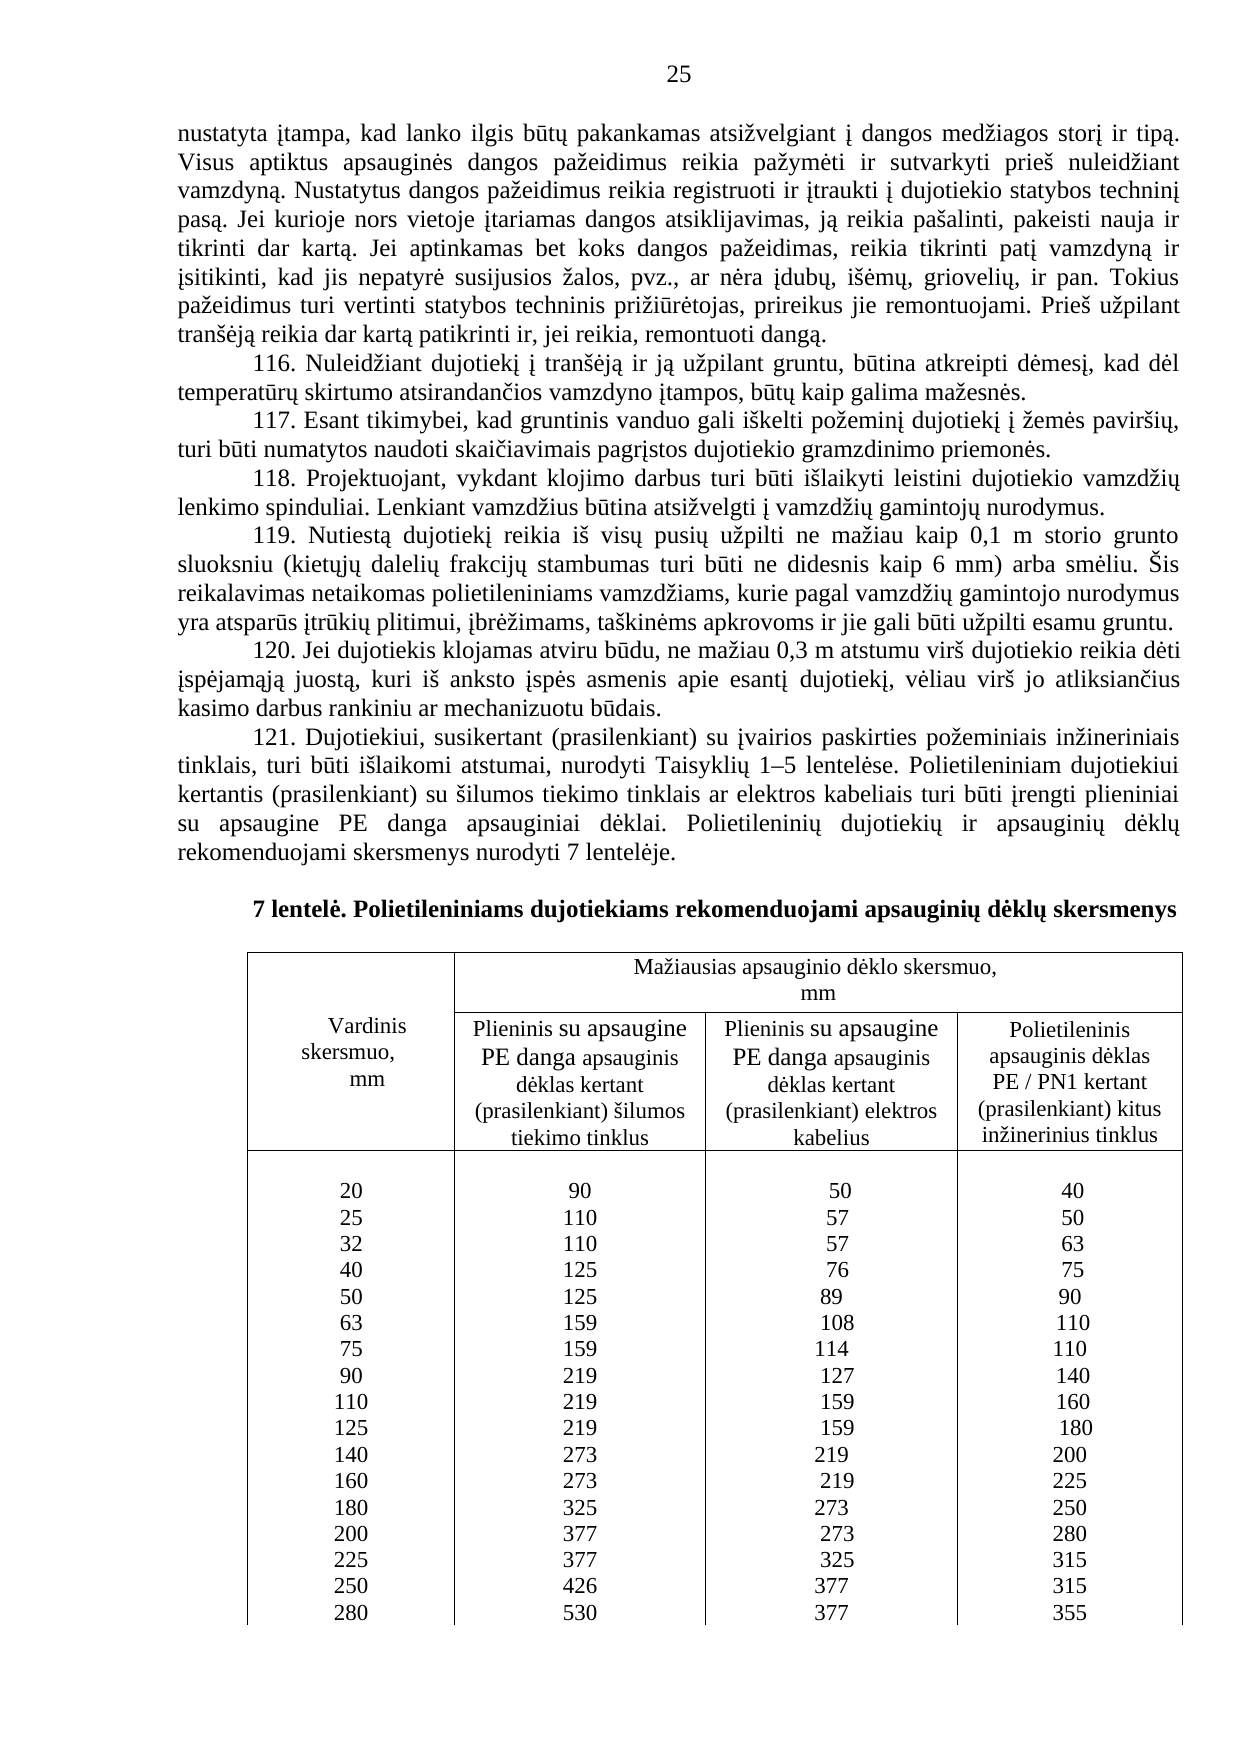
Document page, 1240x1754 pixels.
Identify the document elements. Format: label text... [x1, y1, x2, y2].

table_cell 273 [455, 1441, 705, 1467]
table_cell 114 [706, 1335, 957, 1362]
table_cell 219 [455, 1388, 705, 1414]
table_cell 273 [706, 1520, 957, 1546]
text 121. Dujotiekiui, susikertant (prasilenkiant) su įvairios paskirties požeminiais inžineriniais tinklais, turi būti išlaikomi atstumai, nurodyti Taisyklių 1–5 lentelėse. Polietileniniam dujotiekiui kertantis (prasilenkiant) su šilumos tiekimo tinklais ar elektros kabeliais turi būti įrengti plieniniai su apsaugine PE danga apsauginiai dėklai. Polietileninių dujotiekių ir apsauginių dėklų rekomenduojami skersmenys nurodyti 7 lentelėje. [177, 722, 1181, 866]
table_cell 90 [455, 1177, 705, 1204]
text 118. Projektuojant, vykdant klojimo darbus turi būti išlaikyti leistini dujotiekio vamzdžių lenkimo spinduliai. Lenkiant vamzdžius būtina atsižvelgti į vamzdžių gamintojų nurodymus. [177, 463, 1181, 521]
table_cell 63 [248, 1309, 454, 1335]
table_cell 50 [706, 1177, 957, 1204]
table_cell 110 [958, 1335, 1182, 1362]
text 116. Nuleidžiant dujotiekį į tranšėją ir ją užpilant gruntu, būtina atkreipti dėmesį, kad dėl temperatūrų skirtumo atsirandančios vamzdyno įtampos, būtų kaip galima mažesnės. [177, 348, 1181, 406]
table_cell 159 [455, 1335, 705, 1362]
table_cell 225 [958, 1467, 1182, 1493]
table_cell 32 [248, 1230, 454, 1256]
table_cell 160 [248, 1467, 454, 1493]
table_cell 273 [455, 1467, 705, 1493]
table_cell 140 [958, 1362, 1182, 1388]
table_cell 63 [958, 1230, 1182, 1256]
table_cell Polietileninis apsauginis dėklas PE / PN1 kertant (prasilenkiant) kitus inžinerinius tinklus [958, 1013, 1182, 1150]
table_cell 280 [248, 1599, 454, 1625]
table_cell 57 [706, 1204, 957, 1230]
table_cell 159 [706, 1388, 957, 1414]
table_cell [248, 1151, 454, 1177]
table_cell 219 [706, 1441, 957, 1467]
table_cell 180 [958, 1415, 1182, 1441]
table_cell 20 [248, 1177, 454, 1204]
table_cell 110 [455, 1204, 705, 1230]
table_cell 110 [958, 1309, 1182, 1335]
table_cell 108 [706, 1309, 957, 1335]
table_cell 89 [706, 1283, 957, 1309]
table_cell 40 [958, 1177, 1182, 1204]
table_cell 219 [455, 1362, 705, 1388]
table_cell 377 [455, 1520, 705, 1546]
table_cell 219 [455, 1415, 705, 1441]
table_cell 159 [455, 1309, 705, 1335]
table_cell 377 [455, 1546, 705, 1573]
text 117. Esant tikimybei, kad gruntinis vanduo gali iškelti požeminį dujotiekį į žemės paviršių, turi būti numatytos naudoti skaičiavimais pagrįstos dujotiekio gramzdinimo priemonės. [177, 406, 1181, 463]
table_cell [455, 1151, 705, 1177]
table_cell 180 [248, 1494, 454, 1520]
table_cell [958, 1151, 1182, 1177]
table_cell 159 [706, 1415, 957, 1441]
table_cell 280 [958, 1520, 1182, 1546]
table_cell 90 [248, 1362, 454, 1388]
table_cell 225 [248, 1546, 454, 1573]
table_cell 426 [455, 1573, 705, 1599]
table_cell 377 [706, 1599, 957, 1625]
table_cell 125 [455, 1256, 705, 1283]
text 119. Nutiestą dujotiekį reikia iš visų pusių užpilti ne mažiau kaip 0,1 m storio grunto sluoksniu (kietųjų dalelių frakcijų stambumas turi būti ne didesnis kaip 6 mm) arba smėliu. Šis reikalavimas netaikomas polietileniniams vamzdžiams, kurie pagal vamzdžių gamintojo nurodymus yra atsparūs įtrūkių plitimui, įbrėžimams, taškinėms apkrovoms ir jie gali būti užpilti esamu gruntu. [177, 521, 1181, 636]
text 7 lentelė. Polietileniniams dujotiekiams rekomenduojami apsauginių dėklų skersmenys [177, 894, 1181, 923]
table_cell 200 [248, 1520, 454, 1546]
table_cell 90 [958, 1283, 1182, 1309]
table_cell 76 [706, 1256, 957, 1283]
table_cell 25 [248, 1204, 454, 1230]
table_cell 250 [958, 1494, 1182, 1520]
table_cell 125 [248, 1415, 454, 1441]
table_cell [706, 1151, 957, 1177]
table_cell 40 [248, 1256, 454, 1283]
table_cell 140 [248, 1441, 454, 1467]
table_header Mažiausias apsauginio dėklo skersmuo, mm [455, 953, 1182, 1012]
table_cell 57 [706, 1230, 957, 1256]
table_cell 250 [248, 1573, 454, 1599]
table_cell 315 [958, 1546, 1182, 1573]
table_cell 355 [958, 1599, 1182, 1625]
table_cell 75 [248, 1335, 454, 1362]
table_header Vardinis skersmuo, mm [248, 953, 454, 1150]
table_cell 315 [958, 1573, 1182, 1599]
text 120. Jei dujotiekis klojamas atviru būdu, ne mažiau 0,3 m atstumu virš dujotiekio reikia dėti įspėjamąją juostą, kuri iš anksto įspės asmenis apie esantį dujotiekį, vėliau virš jo atliksiančius kasimo darbus rankiniu ar mechanizuotu būdais. [177, 636, 1181, 722]
table_cell Plieninis su apsaugine PE danga apsauginis dėklas kertant (prasilenkiant) elektros kabelius [706, 1013, 957, 1150]
table_cell 75 [958, 1256, 1182, 1283]
table_cell 219 [706, 1467, 957, 1493]
table_cell 273 [706, 1494, 957, 1520]
table_cell 325 [455, 1494, 705, 1520]
table_cell 530 [455, 1599, 705, 1625]
text nustatyta įtampa, kad lanko ilgis būtų pakankamas atsižvelgiant į dangos medžiagos storį ir tipą. Visus aptiktus apsauginės dangos pažeidimus reikia pažymėti ir sutvarkyti prieš nuleidžiant vamzdyną. Nustatytus dangos pažeidimus reikia registruoti ir įtraukti į dujotiekio statybos techninį pasą. Jei kurioje nors vietoje įtariamas dangos atsiklijavimas, ją reikia pašalinti, pakeisti nauja ir tikrinti dar kartą. Jei aptinkamas bet koks dangos pažeidimas, reikia tikrinti patį vamzdyną ir įsitikinti, kad jis nepatyrė susijusios žalos, pvz., ar nėra įdubų, išėmų, griovelių, ir pan. Tokius pažeidimus turi vertinti statybos techninis prižiūrėtojas, prireikus jie remontuojami. Prieš užpilant tranšėją reikia dar kartą patikrinti ir, jei reikia, remontuoti dangą. [177, 118, 1181, 348]
table_cell 125 [455, 1283, 705, 1309]
table_cell 50 [958, 1204, 1182, 1230]
table_cell 50 [248, 1283, 454, 1309]
table_cell 110 [248, 1388, 454, 1414]
table_cell 200 [958, 1441, 1182, 1467]
table_cell 325 [706, 1546, 957, 1573]
table_cell 377 [706, 1573, 957, 1599]
table_cell 160 [958, 1388, 1182, 1414]
table_cell 110 [455, 1230, 705, 1256]
table_cell Plieninis su apsaugine PE danga apsauginis dėklas kertant (prasilenkiant) šilumos tiekimo tinklus [455, 1013, 705, 1150]
table_cell 127 [706, 1362, 957, 1388]
